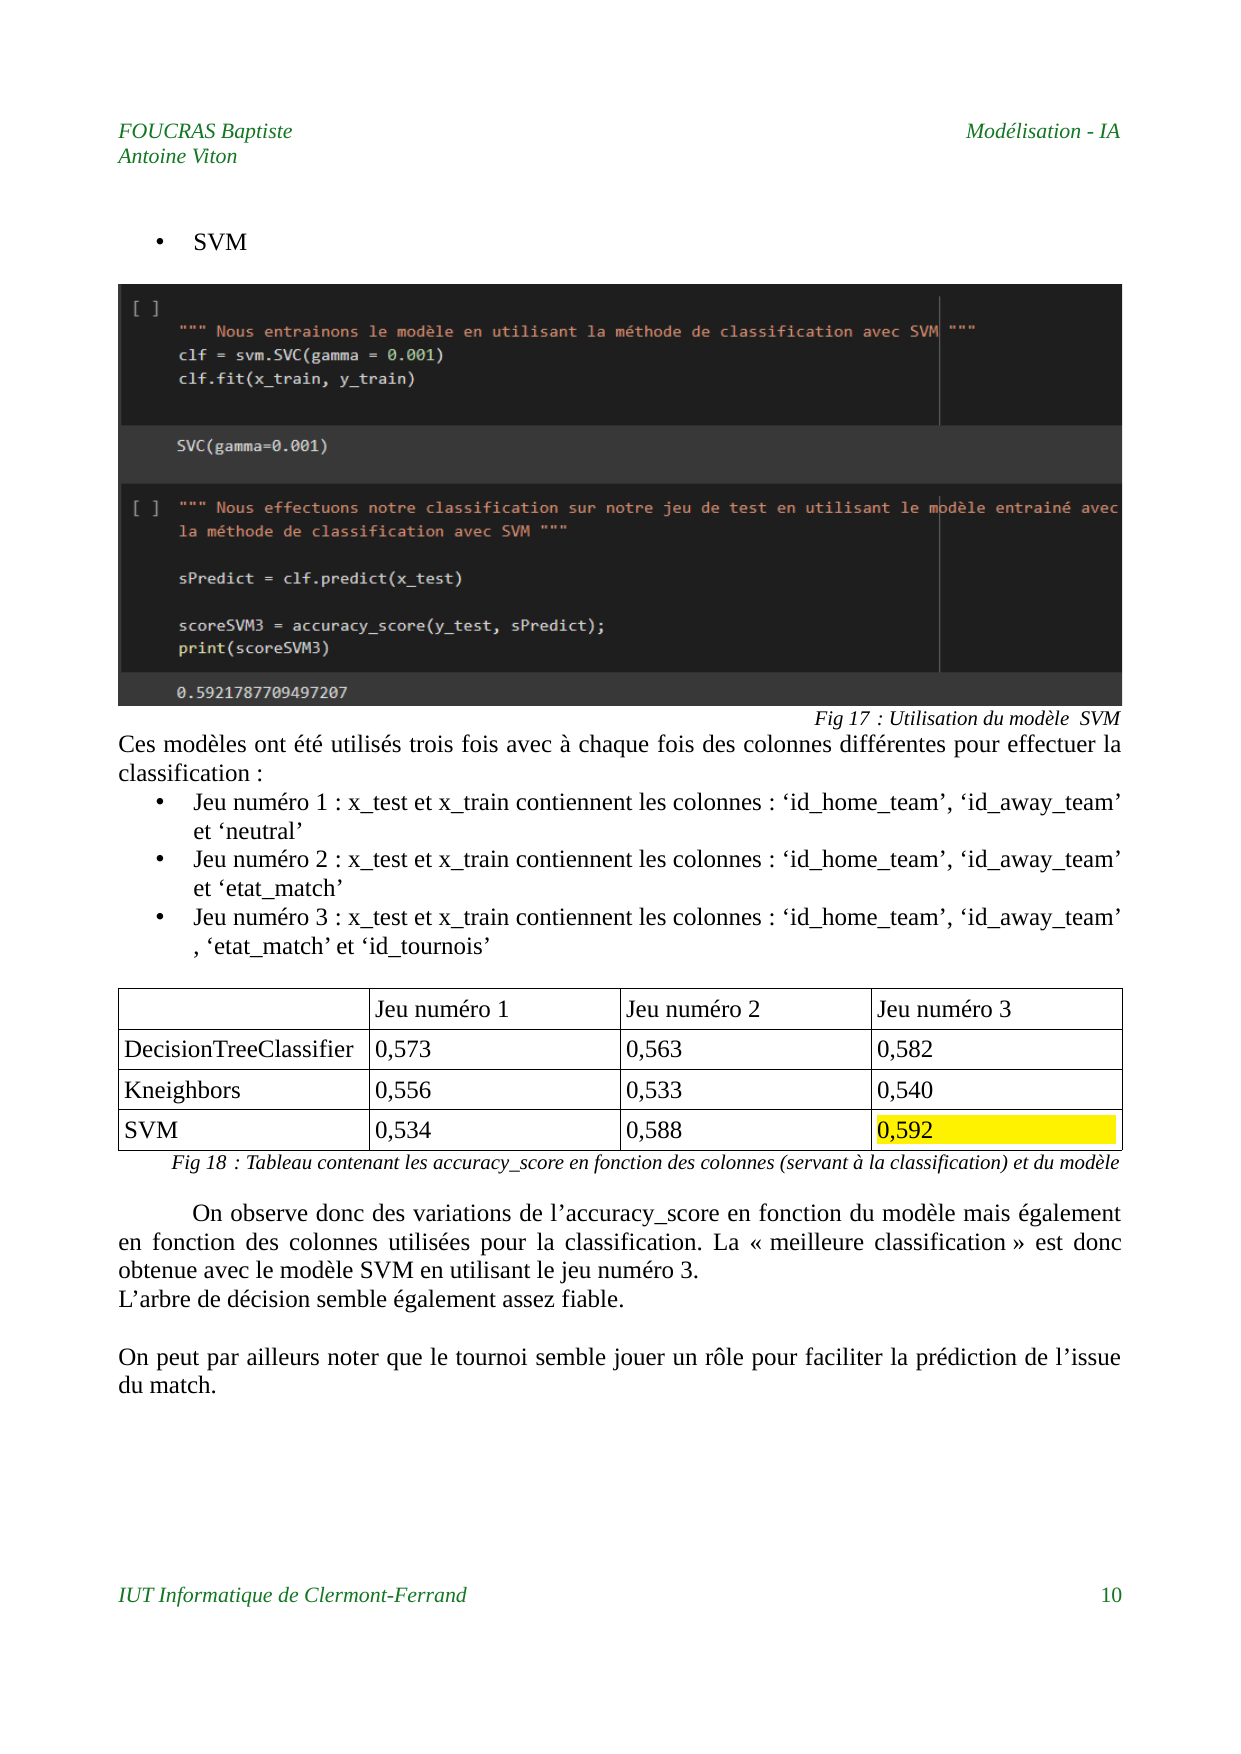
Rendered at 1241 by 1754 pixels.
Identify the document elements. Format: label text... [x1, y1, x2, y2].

table_cell SVM [119, 1110, 369, 1149]
text Fig 18 : Tableau contenant les accuracy_score en fonction des colonnes (servant à la classification) et du modèle [118, 1151, 1122, 1174]
picture [118, 284, 1123, 706]
text Ces modèles ont été utilisés trois fois avec à chaque fois des colonnes différentes pour effectuer la classification : [118, 729, 1122, 787]
table_cell 0,533 [621, 1070, 871, 1109]
text On observe donc des variations de l’accuracy_score en fonction du modèle mais également en fonction des colonnes utilisées pour la classification. La « meilleure classification » est donc obtenue avec le modèle SVM en utilisant le jeu numéro 3. [118, 1198, 1122, 1284]
table_cell 0,540 [872, 1070, 1122, 1109]
table_cell 0,556 [370, 1070, 620, 1109]
table_header Jeu numéro 3 [872, 989, 1122, 1029]
table_header Jeu numéro 1 [370, 989, 620, 1029]
table_cell DecisionTreeClassifier [119, 1030, 369, 1069]
table_cell 0,573 [370, 1030, 620, 1069]
list Jeu numéro 3 : x_test et x_train contiennent les colonnes : ‘id_home_team’, ‘id_away_team’ , ‘etat_match’ et ‘id_tournois’ [156, 902, 1122, 959]
table_header [119, 989, 369, 1029]
list Jeu numéro 1 : x_test et x_train contiennent les colonnes : ‘id_home_team’, ‘id_away_team’ et ‘neutral’ [156, 787, 1122, 844]
text Fig 17 : Utilisation du modèle SVM [118, 706, 1122, 729]
list Jeu numéro 2 : x_test et x_train contiennent les colonnes : ‘id_home_team’, ‘id_away_team’ et ‘etat_match’ [156, 844, 1122, 902]
table_cell 0,563 [621, 1030, 871, 1069]
text L’arbre de décision semble également assez fiable. [118, 1284, 1122, 1313]
text On peut par ailleurs noter que le tournoi semble jouer un rôle pour faciliter la prédiction de l’issue du match. [118, 1342, 1122, 1399]
table_cell Kneighbors [119, 1070, 369, 1109]
table_cell 0,582 [872, 1030, 1122, 1069]
table_cell 0,534 [370, 1110, 620, 1149]
table_cell 0,592 [872, 1110, 1122, 1149]
table_cell 0,588 [621, 1110, 871, 1149]
table_header Jeu numéro 2 [621, 989, 871, 1029]
list SVM [156, 227, 1122, 256]
